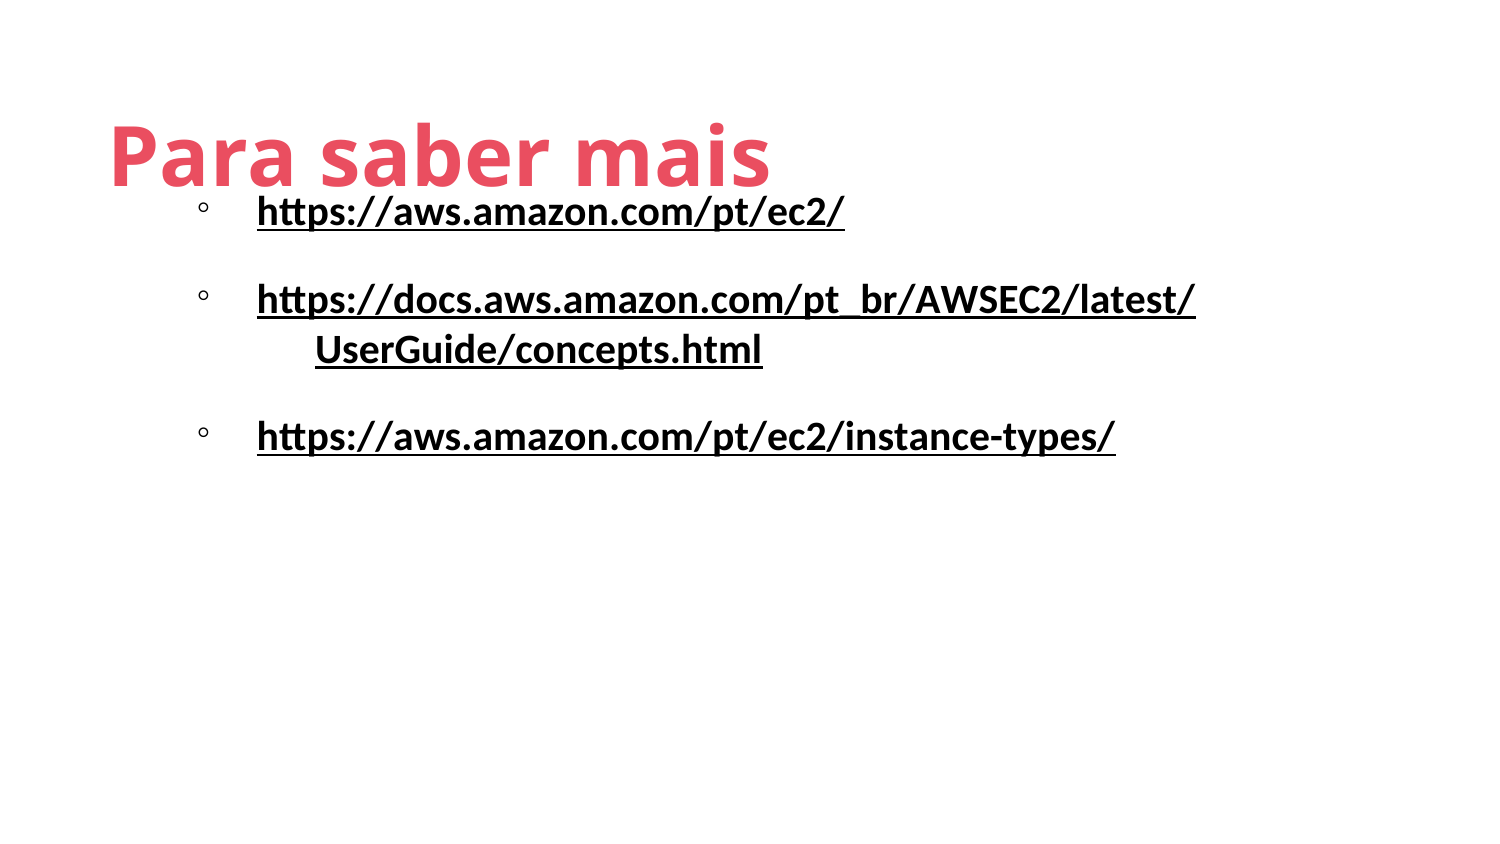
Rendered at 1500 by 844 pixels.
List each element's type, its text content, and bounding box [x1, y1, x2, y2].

text_box Para saber mais [92, 73, 1408, 213]
text_box https://aws.amazon.com/pt/ec2/ https://docs.aws.amazon.com/pt_br/AWSEC2/latest/UserGuide/concepts.html https://aws.amazon.com/pt/ec2/instance-types/ [0, 169, 1316, 737]
